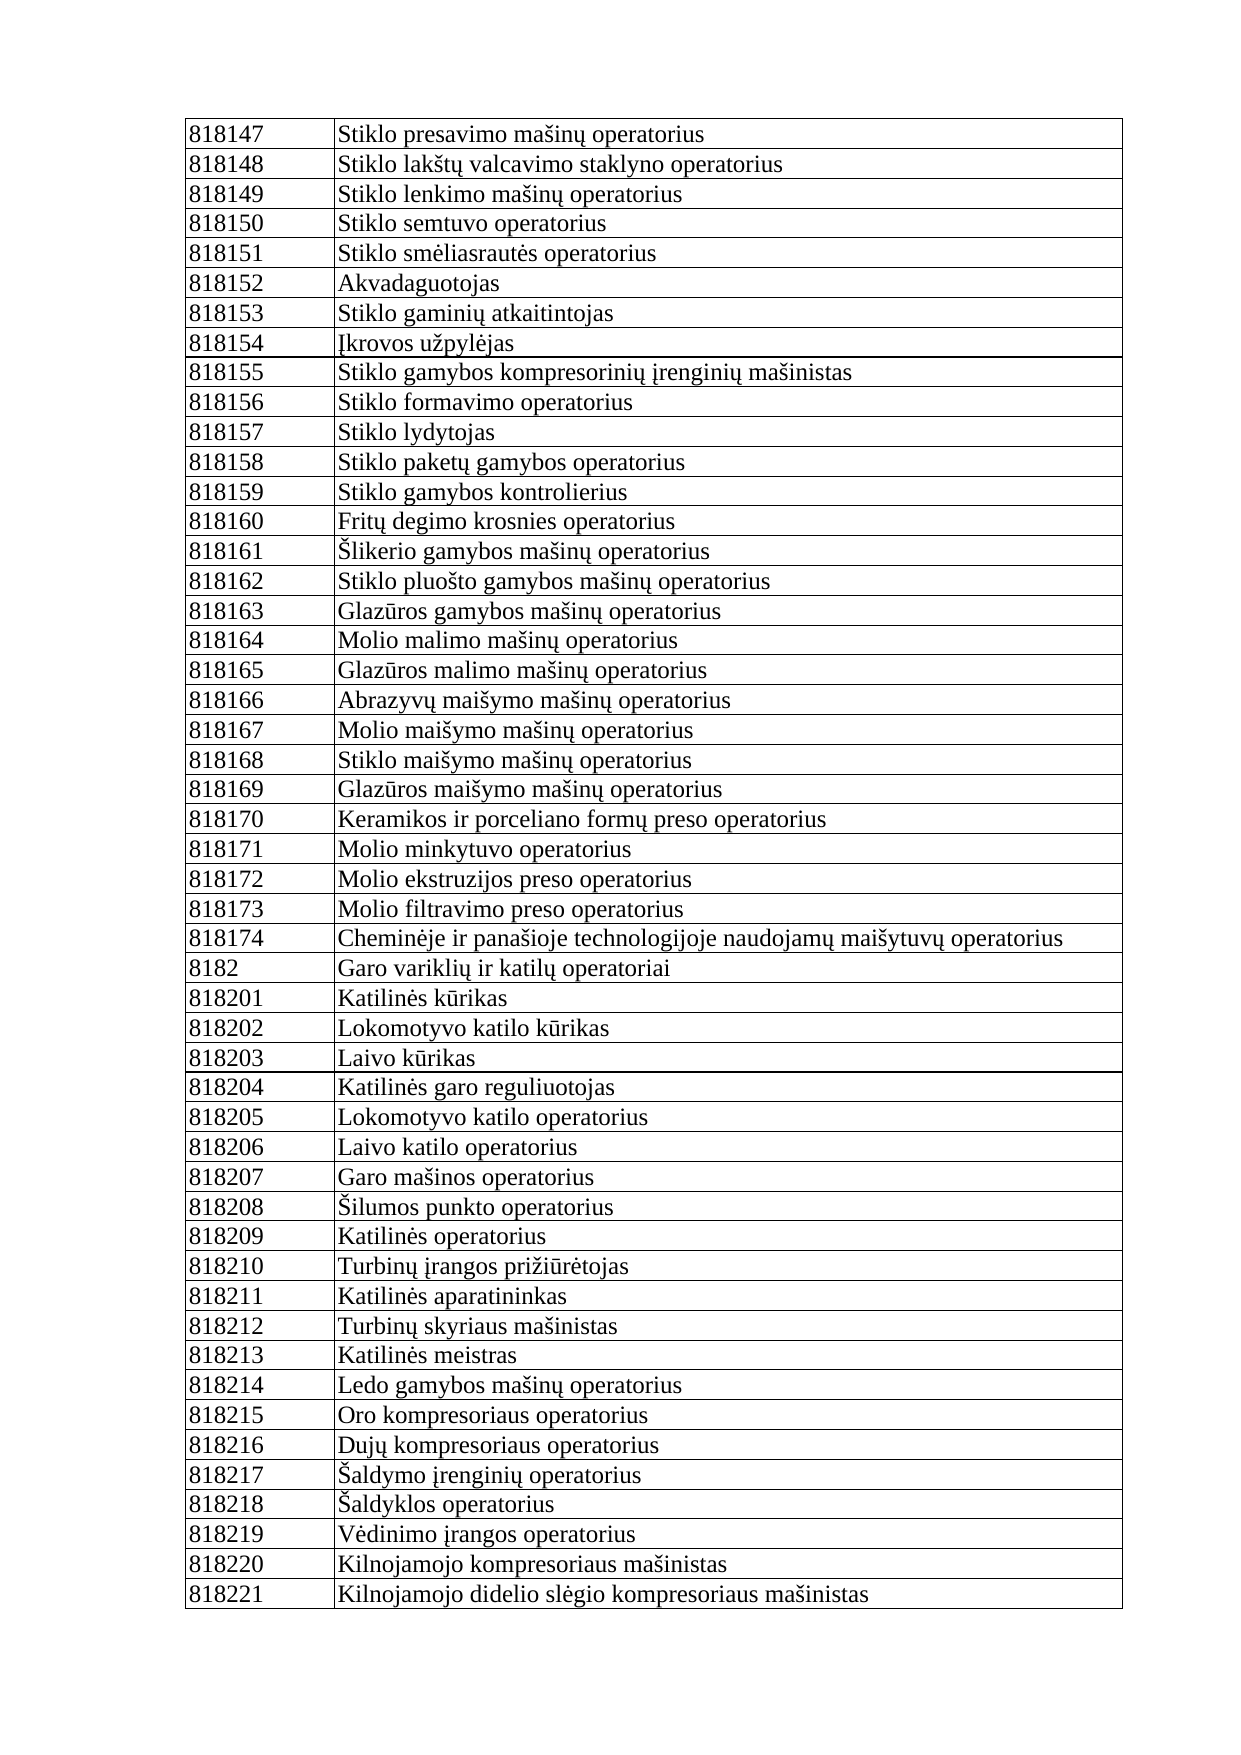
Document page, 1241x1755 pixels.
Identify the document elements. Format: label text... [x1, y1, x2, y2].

table_cell 818211 [186, 1281, 334, 1310]
table_cell 818172 [186, 864, 334, 893]
table_cell 818156 [186, 387, 334, 416]
table_cell Oro kompresoriaus operatorius [335, 1400, 1122, 1429]
table_cell [177, 208, 185, 237]
table_cell Katilinės meistras [335, 1341, 1122, 1369]
table_cell 818208 [186, 1192, 334, 1220]
table_cell 818204 [186, 1073, 334, 1101]
table_cell 818210 [186, 1251, 334, 1280]
table_cell Ledo gamybos mašinų operatorius [335, 1370, 1122, 1399]
table_cell 818171 [186, 834, 334, 863]
table_cell 818213 [186, 1341, 334, 1369]
table_cell Lokomotyvo katilo operatorius [335, 1102, 1122, 1131]
table_cell Stiklo formavimo operatorius [335, 387, 1122, 416]
table_cell 818218 [186, 1490, 334, 1518]
table_cell 818209 [186, 1221, 334, 1250]
table_cell Stiklo lydytojas [335, 417, 1122, 446]
table_cell [177, 654, 185, 684]
table_cell Garo variklių ir katilų operatoriai [335, 953, 1122, 982]
table_cell 818161 [186, 536, 334, 565]
table_cell 818173 [186, 894, 334, 922]
table_cell Šaldyklos operatorius [335, 1490, 1122, 1518]
table_cell 818159 [186, 477, 334, 505]
table_cell 818170 [186, 804, 334, 833]
table_cell 818167 [186, 715, 334, 744]
table_cell [177, 714, 185, 744]
table_cell [177, 1578, 185, 1608]
table_cell Turbinų skyriaus mašinistas [335, 1311, 1122, 1339]
table_cell Kilnojamojo didelio slėgio kompresoriaus mašinistas [335, 1579, 1122, 1608]
table_cell [177, 803, 185, 833]
table_cell 818220 [186, 1549, 334, 1578]
table_cell Turbinų įrangos prižiūrėtojas [335, 1251, 1122, 1280]
table_cell 818153 [186, 298, 334, 327]
table_cell [177, 625, 185, 654]
table_cell Stiklo presavimo mašinų operatorius [335, 119, 1122, 148]
table_cell [177, 148, 185, 178]
table_cell [177, 1250, 185, 1280]
table_cell [177, 386, 185, 416]
table_cell [177, 237, 185, 267]
table_cell Įkrovos užpylėjas [335, 328, 1122, 356]
table_cell 818149 [186, 179, 334, 207]
table_cell Šaldymo įrenginių operatorius [335, 1460, 1122, 1488]
table_cell Stiklo pluošto gamybos mašinų operatorius [335, 566, 1122, 595]
table_cell Stiklo lakštų valcavimo staklyno operatorius [335, 149, 1122, 178]
table_cell [177, 446, 185, 476]
table_cell 818203 [186, 1043, 334, 1071]
table_cell Katilinės aparatininkas [335, 1281, 1122, 1310]
table_cell [177, 565, 185, 595]
table_cell Lokomotyvo katilo kūrikas [335, 1013, 1122, 1042]
table_cell 818158 [186, 447, 334, 476]
table_cell [177, 505, 185, 535]
table_cell [177, 1131, 185, 1161]
table_cell Glazūros malimo mašinų operatorius [335, 655, 1122, 684]
table_cell 818214 [186, 1370, 334, 1399]
table_cell 818162 [186, 566, 334, 595]
table_cell 818154 [186, 328, 334, 356]
table_cell 818169 [186, 775, 334, 803]
table_cell Stiklo maišymo mašinų operatorius [335, 745, 1122, 773]
table_cell [177, 1101, 185, 1131]
table_cell 818219 [186, 1519, 334, 1548]
table_cell [177, 535, 185, 565]
table_cell Keramikos ir porceliano formų preso operatorius [335, 804, 1122, 833]
table_cell 818150 [186, 209, 334, 237]
table_cell [177, 982, 185, 1012]
table_cell 818174 [186, 924, 334, 952]
table_cell Fritų degimo krosnies operatorius [335, 506, 1122, 535]
table_cell Molio maišymo mašinų operatorius [335, 715, 1122, 744]
table_cell [177, 1340, 185, 1369]
table_cell [177, 1429, 185, 1459]
table_cell [177, 1042, 185, 1071]
table_cell 818217 [186, 1460, 334, 1488]
table_cell Laivo katilo operatorius [335, 1132, 1122, 1161]
table_cell [177, 833, 185, 863]
table_cell 818205 [186, 1102, 334, 1131]
table_cell 8182 [186, 953, 334, 982]
table_cell Molio malimo mašinų operatorius [335, 626, 1122, 654]
table_cell Katilinės garo reguliuotojas [335, 1073, 1122, 1101]
table_cell 818168 [186, 745, 334, 773]
table_cell 818207 [186, 1162, 334, 1191]
table_cell [177, 1280, 185, 1310]
table_cell 818221 [186, 1579, 334, 1608]
table_cell Stiklo smėliasrautės operatorius [335, 238, 1122, 267]
table_cell Katilinės operatorius [335, 1221, 1122, 1250]
table_cell [177, 744, 185, 773]
table_cell [177, 327, 185, 356]
table_cell [177, 1518, 185, 1548]
table_cell [177, 684, 185, 714]
table_cell [177, 1310, 185, 1339]
table_cell [177, 1369, 185, 1399]
table_cell 818163 [186, 596, 334, 624]
table_cell Glazūros gamybos mašinų operatorius [335, 596, 1122, 624]
table_cell Molio filtravimo preso operatorius [335, 894, 1122, 922]
table_cell [177, 1161, 185, 1191]
table_cell 818151 [186, 238, 334, 267]
table_cell [177, 1459, 185, 1488]
table_cell 818148 [186, 149, 334, 178]
table_cell Laivo kūrikas [335, 1043, 1122, 1071]
table_cell [177, 1012, 185, 1042]
table_cell 818212 [186, 1311, 334, 1339]
table_cell Molio minkytuvo operatorius [335, 834, 1122, 863]
table_cell Cheminėje ir panašioje technologijoje naudojamų maišytuvų operatorius [335, 924, 1122, 952]
table_cell 818152 [186, 268, 334, 297]
table_cell Katilinės kūrikas [335, 983, 1122, 1012]
table_cell [177, 476, 185, 505]
table_cell [177, 267, 185, 297]
table_cell 818206 [186, 1132, 334, 1161]
table_cell Vėdinimo įrangos operatorius [335, 1519, 1122, 1548]
table_cell Glazūros maišymo mašinų operatorius [335, 775, 1122, 803]
table_cell 818202 [186, 1013, 334, 1042]
table_cell 818164 [186, 626, 334, 654]
table_cell Stiklo gamybos kontrolierius [335, 477, 1122, 505]
table_cell [177, 1071, 185, 1101]
table_cell Stiklo semtuvo operatorius [335, 209, 1122, 237]
table_cell [177, 595, 185, 624]
table_cell Kilnojamojo kompresoriaus mašinistas [335, 1549, 1122, 1578]
table_cell [177, 863, 185, 893]
table_cell 818165 [186, 655, 334, 684]
table_cell [177, 774, 185, 803]
table_cell [177, 923, 185, 952]
table_cell 818157 [186, 417, 334, 446]
table_cell Stiklo lenkimo mašinų operatorius [335, 179, 1122, 207]
table_cell Abrazyvų maišymo mašinų operatorius [335, 685, 1122, 714]
table_cell Akvadaguotojas [335, 268, 1122, 297]
table_cell [177, 297, 185, 327]
table_cell Šilumos punkto operatorius [335, 1192, 1122, 1220]
table_cell 818160 [186, 506, 334, 535]
table_cell 818155 [186, 358, 334, 386]
table_cell Garo mašinos operatorius [335, 1162, 1122, 1191]
table_cell Šlikerio gamybos mašinų operatorius [335, 536, 1122, 565]
table_cell 818215 [186, 1400, 334, 1429]
table_cell 818166 [186, 685, 334, 714]
table_cell [177, 952, 185, 982]
table_cell Stiklo paketų gamybos operatorius [335, 447, 1122, 476]
table_cell Dujų kompresoriaus operatorius [335, 1430, 1122, 1459]
table_cell [177, 893, 185, 922]
table_cell [177, 416, 185, 446]
table_cell Stiklo gamybos kompresorinių įrenginių mašinistas [335, 358, 1122, 386]
table_cell [177, 1489, 185, 1518]
table_cell [177, 356, 185, 386]
table_cell [177, 118, 185, 148]
table_cell [177, 1220, 185, 1250]
table_cell 818201 [186, 983, 334, 1012]
table_cell [177, 1191, 185, 1220]
table_cell [177, 1399, 185, 1429]
table_cell 818216 [186, 1430, 334, 1459]
table_cell Stiklo gaminių atkaitintojas [335, 298, 1122, 327]
table_cell [177, 178, 185, 207]
table_cell [177, 1548, 185, 1578]
table_cell 818147 [186, 119, 334, 148]
table_cell Molio ekstruzijos preso operatorius [335, 864, 1122, 893]
